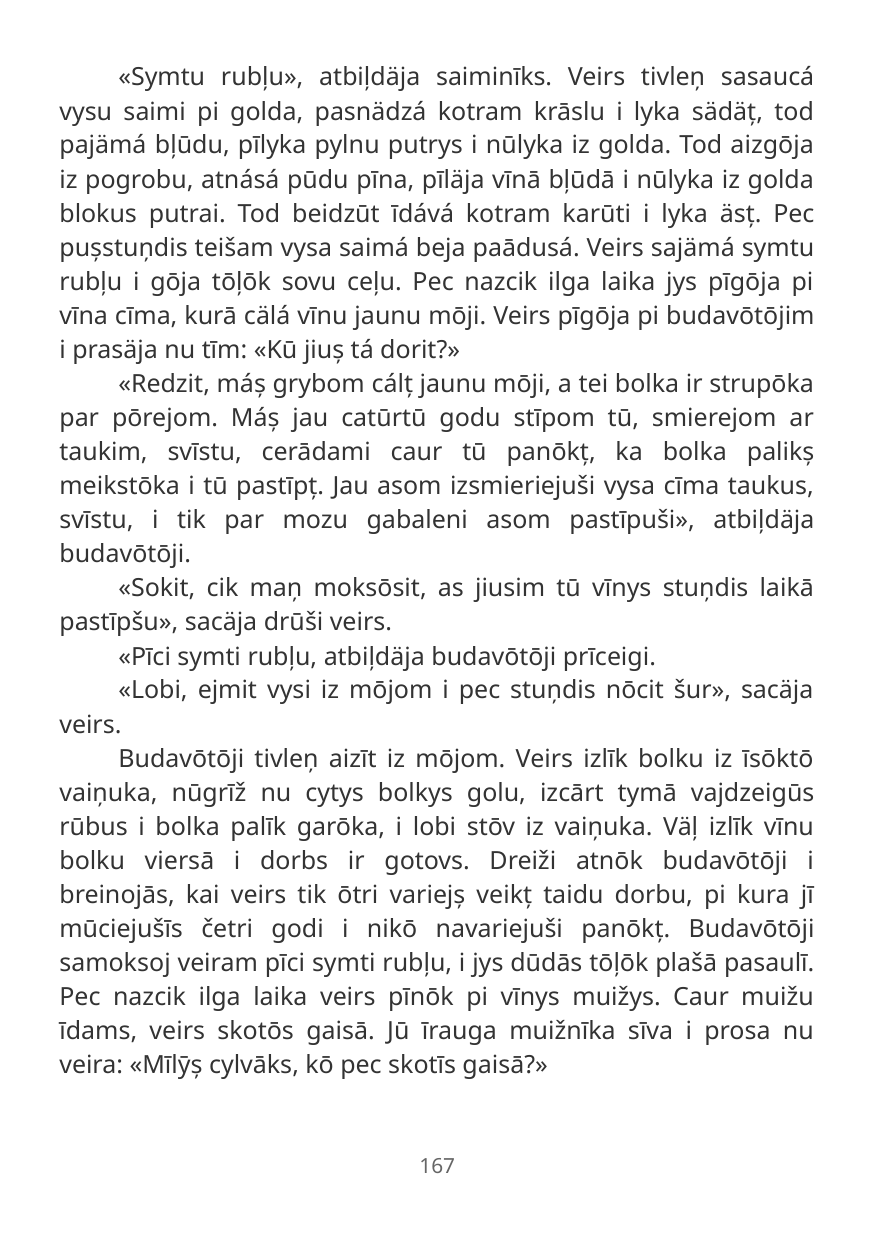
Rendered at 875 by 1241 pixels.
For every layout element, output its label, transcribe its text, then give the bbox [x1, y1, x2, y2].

text «Lobi, ejmit vysi iz mōjom i pec stuņdis nōcit šur», sacäja veirs. [59, 672, 815, 740]
text «Pīci symti rubļu, atbiļdäja budavōtōji prīceigi. [59, 638, 815, 672]
text «Redzit, máș grybom cálț jaunu mōji, a tei bolka ir strupōka par pōrejom. Máș jau catūrtū godu stīpom tū, smierejom ar taukim, svīstu, cerādami caur tū panōkț, ka bolka palikș meikstōka i tū pastīpț. Jau asom izsmieriejuši vysa cīma taukus, svīstu, i tik par mozu gabaleni asom pastīpuši», atbiļdäja budavōtōji. [59, 366, 815, 570]
text Budavōtōji tivleņ aizīt iz mōjom. Veirs izlīk bolku iz īsōktō vaiņuka, nūgrīž nu cytys bolkys golu, izcārt tymā vajdzeigūs rūbus i bolka palīk garōka, i lobi stōv iz vaiņuka. Väļ izlīk vīnu bolku viersā i dorbs ir gotovs. Dreiži atnōk budavōtōji i breinojās, kai veirs tik ōtri variejș veikț taidu dorbu, pi kura jī mūciejušīs četri godi i nikō navariejuši panōkț. Budavōtōji samoksoj veiram pīci symti rubļu, i jys dūdās tōļōk plašā pasaulī. Pec nazcik ilga laika veirs pīnōk pi vīnys muižys. Caur muižu īdams, veirs skotōs gaisā. Jū īrauga muižnīka sīva i prosa nu veira: «Mīlȳș cylvāks, kō pec skotīs gaisā?» [59, 740, 815, 1081]
text «Symtu rubļu», atbiļdäja saiminīks. Veirs tivleņ sasaucá vysu saimi pi golda, pasnädzá kotram krāslu i lyka sädäț, tod pajämá bļūdu, pīlyka pylnu putrys i nūlyka iz golda. Tod aizgōja iz pogrobu, atnásá pūdu pīna, pīläja vīnā bļūdā i nūlyka iz golda blokus putrai. Tod beidzūt īdává kotram karūti i lyka äsț. Pec pușstuņdis teišam vysa saimá beja paādusá. Veirs sajämá symtu rubļu i gōja tōļōk sovu ceļu. Pec nazcik ilga laika jys pīgōja pi vīna cīma, kurā cälá vīnu jaunu mōji. Veirs pīgōja pi budavōtōjim i prasäja nu tīm: «Kū jiuș tá dorit?» [59, 59, 815, 366]
text «Sokit, cik maņ moksōsit, as jiusim tū vīnys stuņdis laikā pastīpšu», sacäja drūši veirs. [59, 570, 815, 638]
